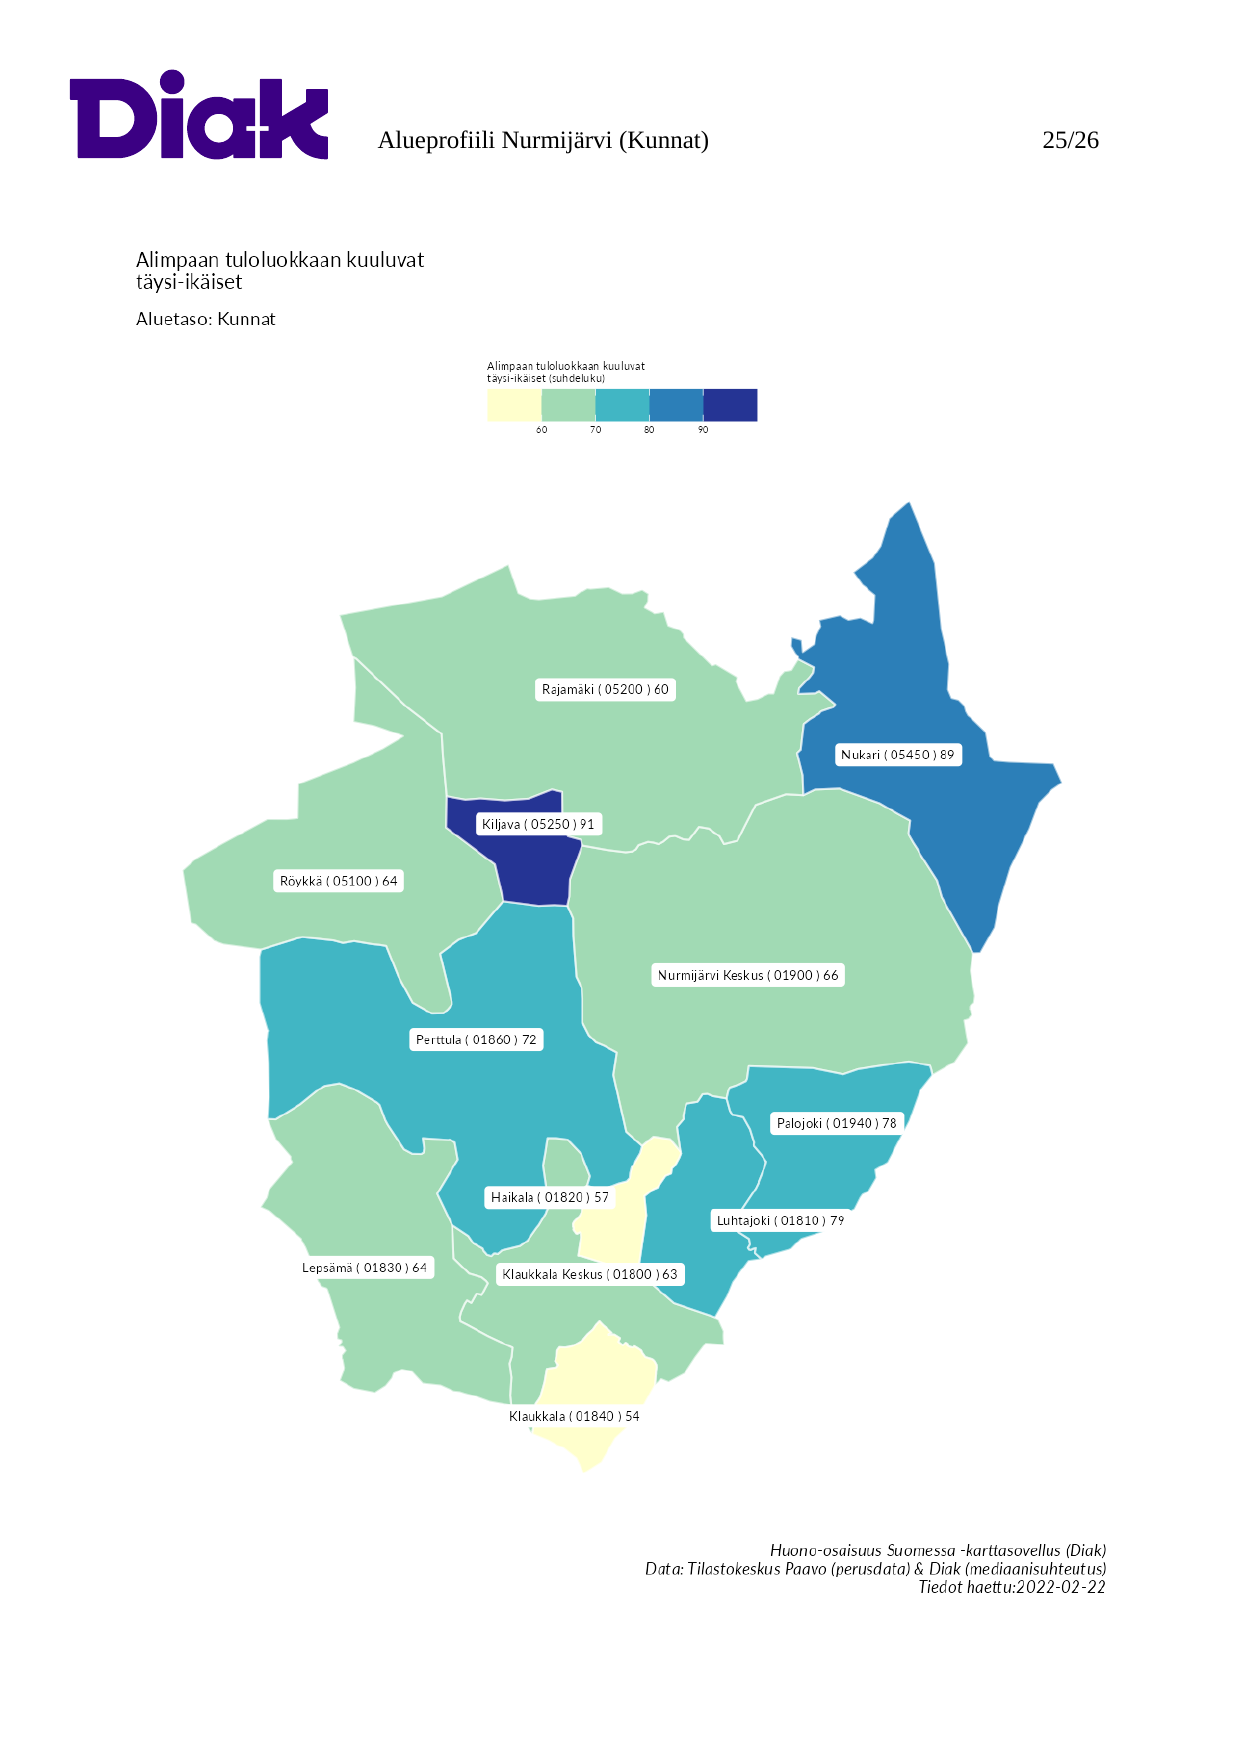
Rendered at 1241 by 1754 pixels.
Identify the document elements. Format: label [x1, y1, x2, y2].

picture [61, 196, 1179, 1651]
